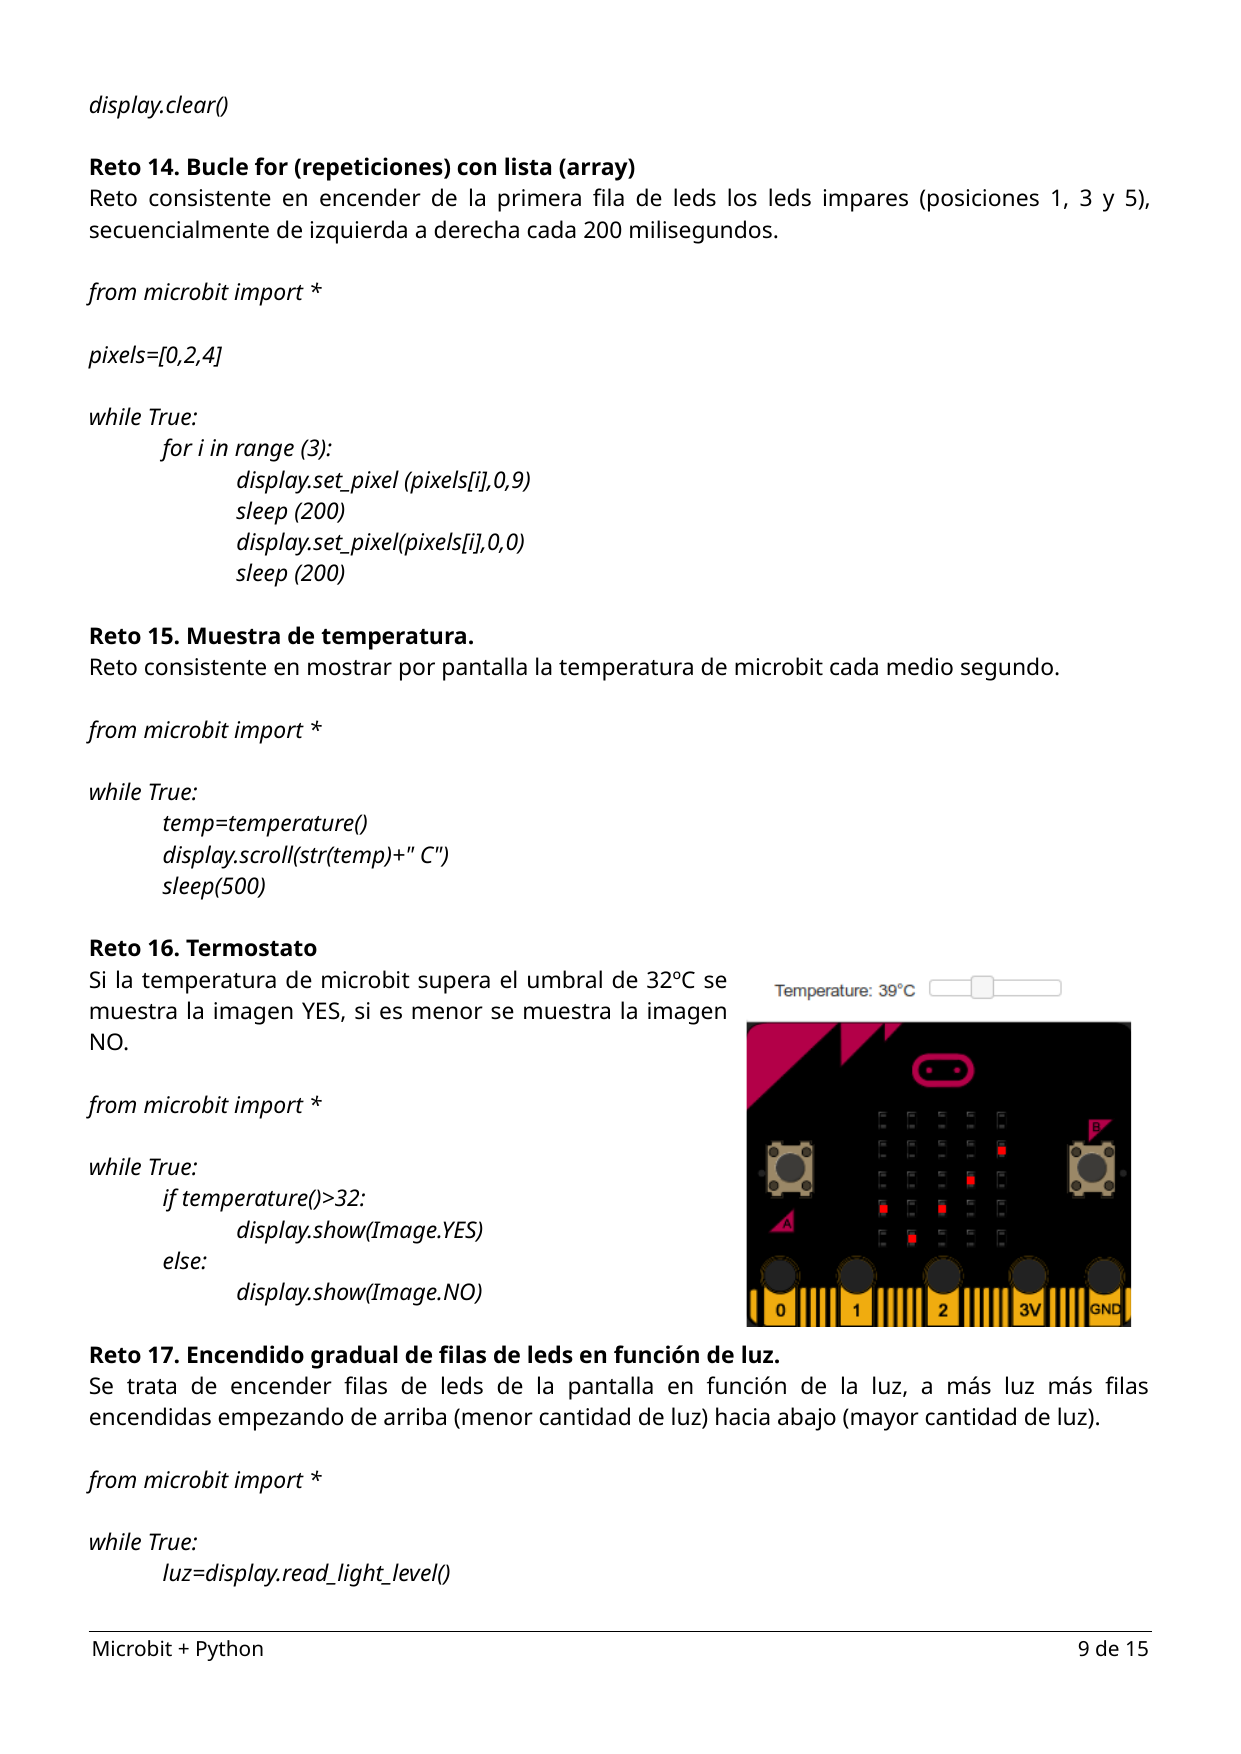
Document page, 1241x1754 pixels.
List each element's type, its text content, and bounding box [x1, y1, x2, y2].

text for i in range (3): [88, 432, 1152, 463]
text [1132, 1213, 1152, 1245]
text temp=temperature() [88, 807, 1152, 838]
text while True: [88, 401, 1152, 432]
text from microbit import * [88, 1463, 1152, 1495]
text display.set_pixel(pixels[i],0,0) [88, 526, 1152, 557]
text [1132, 1151, 1152, 1182]
text display.clear() [88, 88, 1152, 120]
text display.set_pixel (pixels[i],0,9) [88, 463, 1152, 495]
text Reto 17. Encendido gradual de filas de leds en función de luz. [88, 1338, 1152, 1370]
text pixels=[0,2,4] [88, 338, 1152, 370]
text display.show(Image.NO) [88, 1276, 746, 1307]
text if temperature()>32: [88, 1182, 746, 1213]
text else: [88, 1245, 746, 1276]
text [1132, 1088, 1152, 1120]
text [1132, 1245, 1152, 1276]
text sleep (200) [88, 495, 1152, 526]
text [1132, 1182, 1152, 1213]
text while True: [88, 1526, 1152, 1557]
picture [746, 968, 1132, 1327]
text Reto 15. Muestra de temperatura. [88, 620, 1152, 651]
text from microbit import * [88, 276, 1152, 307]
text from microbit import * [88, 1088, 746, 1120]
text Reto consistente en encender de la primera fila de leds los leds impares (posiciones 1, 3 y 5), secuencialmente de izquierda a derecha cada 200 milisegundos. [88, 182, 1152, 245]
text [1132, 1276, 1152, 1307]
text display.scroll(str(temp)+" C") [88, 838, 1152, 870]
text while True: [88, 776, 1152, 807]
text sleep (200) [88, 557, 1152, 588]
text luz=display.read_light_level() [88, 1557, 1152, 1588]
text Reto 14. Bucle for (repeticiones) con lista (array) [88, 151, 1152, 182]
text while True: [88, 1151, 746, 1182]
text Reto 16. Termostato [88, 932, 1152, 963]
text Se trata de encender filas de leds de la pantalla en función de la luz, a más luz más filas encendidas empezando de arriba (menor cantidad de luz) hacia abajo (mayor cantidad de luz). [88, 1370, 1152, 1432]
text from microbit import * [88, 713, 1152, 745]
text display.show(Image.YES) [88, 1213, 746, 1245]
text Si la temperatura de microbit supera el umbral de 32ºC se muestra la imagen YES, si es menor se muestra la imagen NO. [88, 963, 1152, 1057]
text Reto consistente en mostrar por pantalla la temperatura de microbit cada medio segundo. [88, 651, 1152, 682]
text sleep(500) [88, 870, 1152, 901]
